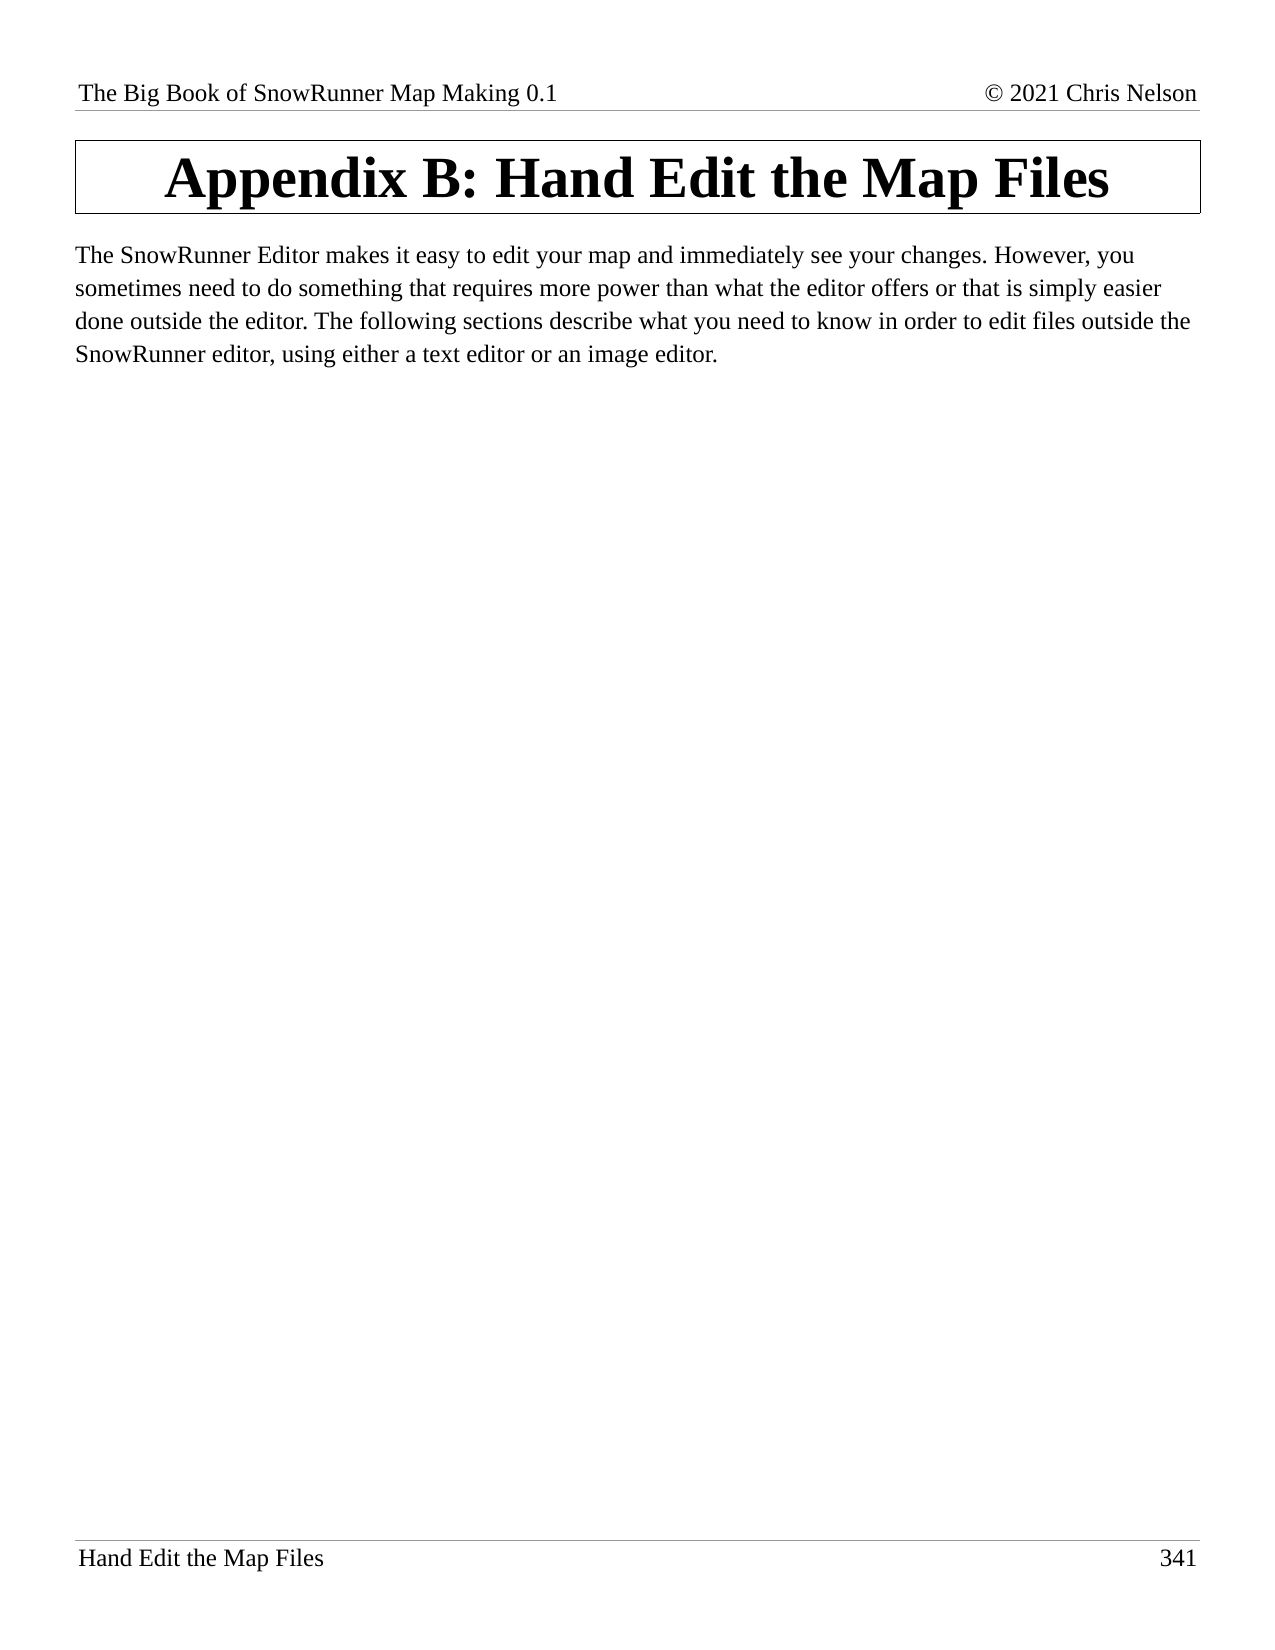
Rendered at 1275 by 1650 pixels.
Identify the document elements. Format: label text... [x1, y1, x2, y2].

text The SnowRunner Editor makes it easy to edit your map and immediately see your changes. However, you sometimes need to do something that requires more power than what the editor offers or that is simply easier done outside the editor. The following sections describe what you need to know in order to edit files outside the SnowRunner editor, using either a text editor or an image editor. [75, 240, 1200, 368]
subtitle Hand Edit the Map Files [76, 141, 1200, 213]
